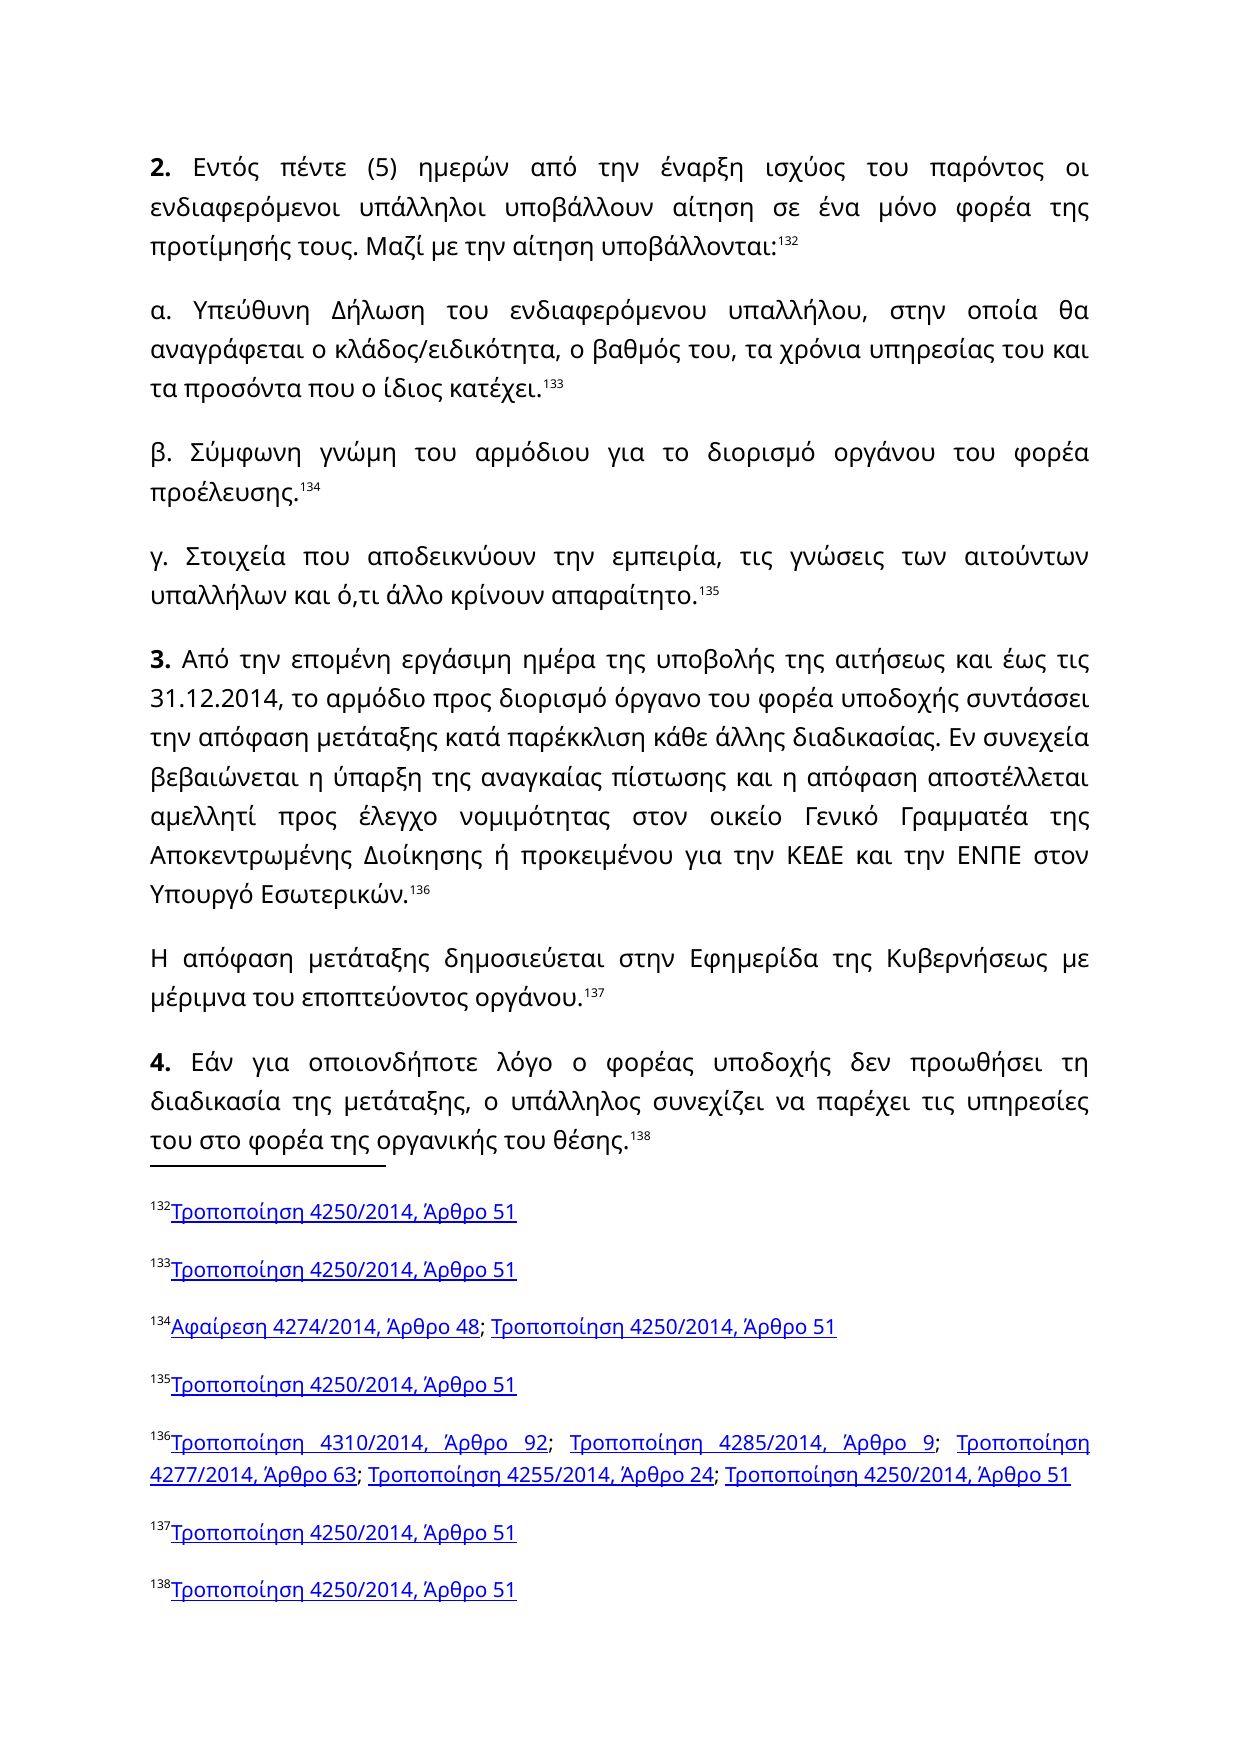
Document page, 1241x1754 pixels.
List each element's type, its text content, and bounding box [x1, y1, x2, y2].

text Τροποποίηση 4250/2014, Άρθρο 51 [150, 1197, 1090, 1226]
text Τροποποίηση 4250/2014, Άρθρο 51 [150, 1576, 1090, 1604]
text 4. Εάν για οποιονδήποτε λόγο ο φορέας υποδοχής δεν προωθήσει τη διαδικασία της μετάταξης, ο υπάλληλος συνεχίζει να παρέχει τις υπηρεσίες του στο φορέα της οργανικής του θέσης. [150, 1044, 1090, 1157]
text Τροποποίηση 4310/2014, Άρθρο 92; Τροποποίηση 4285/2014, Άρθρο 9; Τροποποίηση 4277/2014, Άρθρο 63; Τροποποίηση 4255/2014, Άρθρο 24; Τροποποίηση 4250/2014, Άρθρο 51 [150, 1428, 1090, 1489]
text Αφαίρεση 4274/2014, Άρθρο 48; Τροποποίηση 4250/2014, Άρθρο 51 [150, 1312, 1090, 1341]
text Τροποποίηση 4250/2014, Άρθρο 51 [150, 1370, 1090, 1398]
text Τροποποίηση 4250/2014, Άρθρο 51 [150, 1255, 1090, 1283]
text 3. Από την επομένη εργάσιμη ημέρα της υποβολής της αιτήσεως και έως τις 31.12.2014, το αρμόδιο προς διορισμό όργανο του φορέα υποδοχής συντάσσει την απόφαση μετάταξης κατά παρέκκλιση κάθε άλλης διαδικασίας. Εν συνεχεία βεβαιώνεται η ύπαρξη της αναγκαίας πίστωσης και η απόφαση αποστέλλεται αμελλητί προς έλεγχο νομιμότητας στον οικείο Γενικό Γραμματέα της Αποκεντρωμένης Διοίκησης ή προκειμένου για την ΚΕΔΕ και την ΕΝΠΕ στον Υπουργό Εσωτερικών. [150, 642, 1090, 911]
text γ. Στοιχεία που αποδεικνύουν την εμπειρία, τις γνώσεις των αιτούντων υπαλλήλων και ό,τι άλλο κρίνουν απαραίτητο. [150, 538, 1090, 612]
text β. Σύμφωνη γνώμη του αρμόδιου για το διορισμό οργάνου του φορέα προέλευσης. [150, 435, 1090, 508]
text 2. Εντός πέντε (5) ημερών από την έναρξη ισχύος του παρόντος οι ενδιαφερόμενοι υπάλληλοι υποβάλλουν αίτηση σε ένα μόνο φορέα της προτίμησής τους. Μαζί με την αίτηση υποβάλλονται: [150, 150, 1090, 262]
text Τροποποίηση 4250/2014, Άρθρο 51 [150, 1518, 1090, 1546]
text Η απόφαση μετάταξης δημοσιεύεται στην Εφημερίδα της Κυβερνήσεως με μέριμνα του εποπτεύοντος οργάνου. [150, 941, 1090, 1014]
text α. Υπεύθυνη Δήλωση του ενδιαφερόμενου υπαλλήλου, στην οποία θα αναγράφεται ο κλάδος/ειδικότητα, ο βαθμός του, τα χρόνια υπηρεσίας του και τα προσόντα που ο ίδιος κατέχει. [150, 292, 1090, 405]
